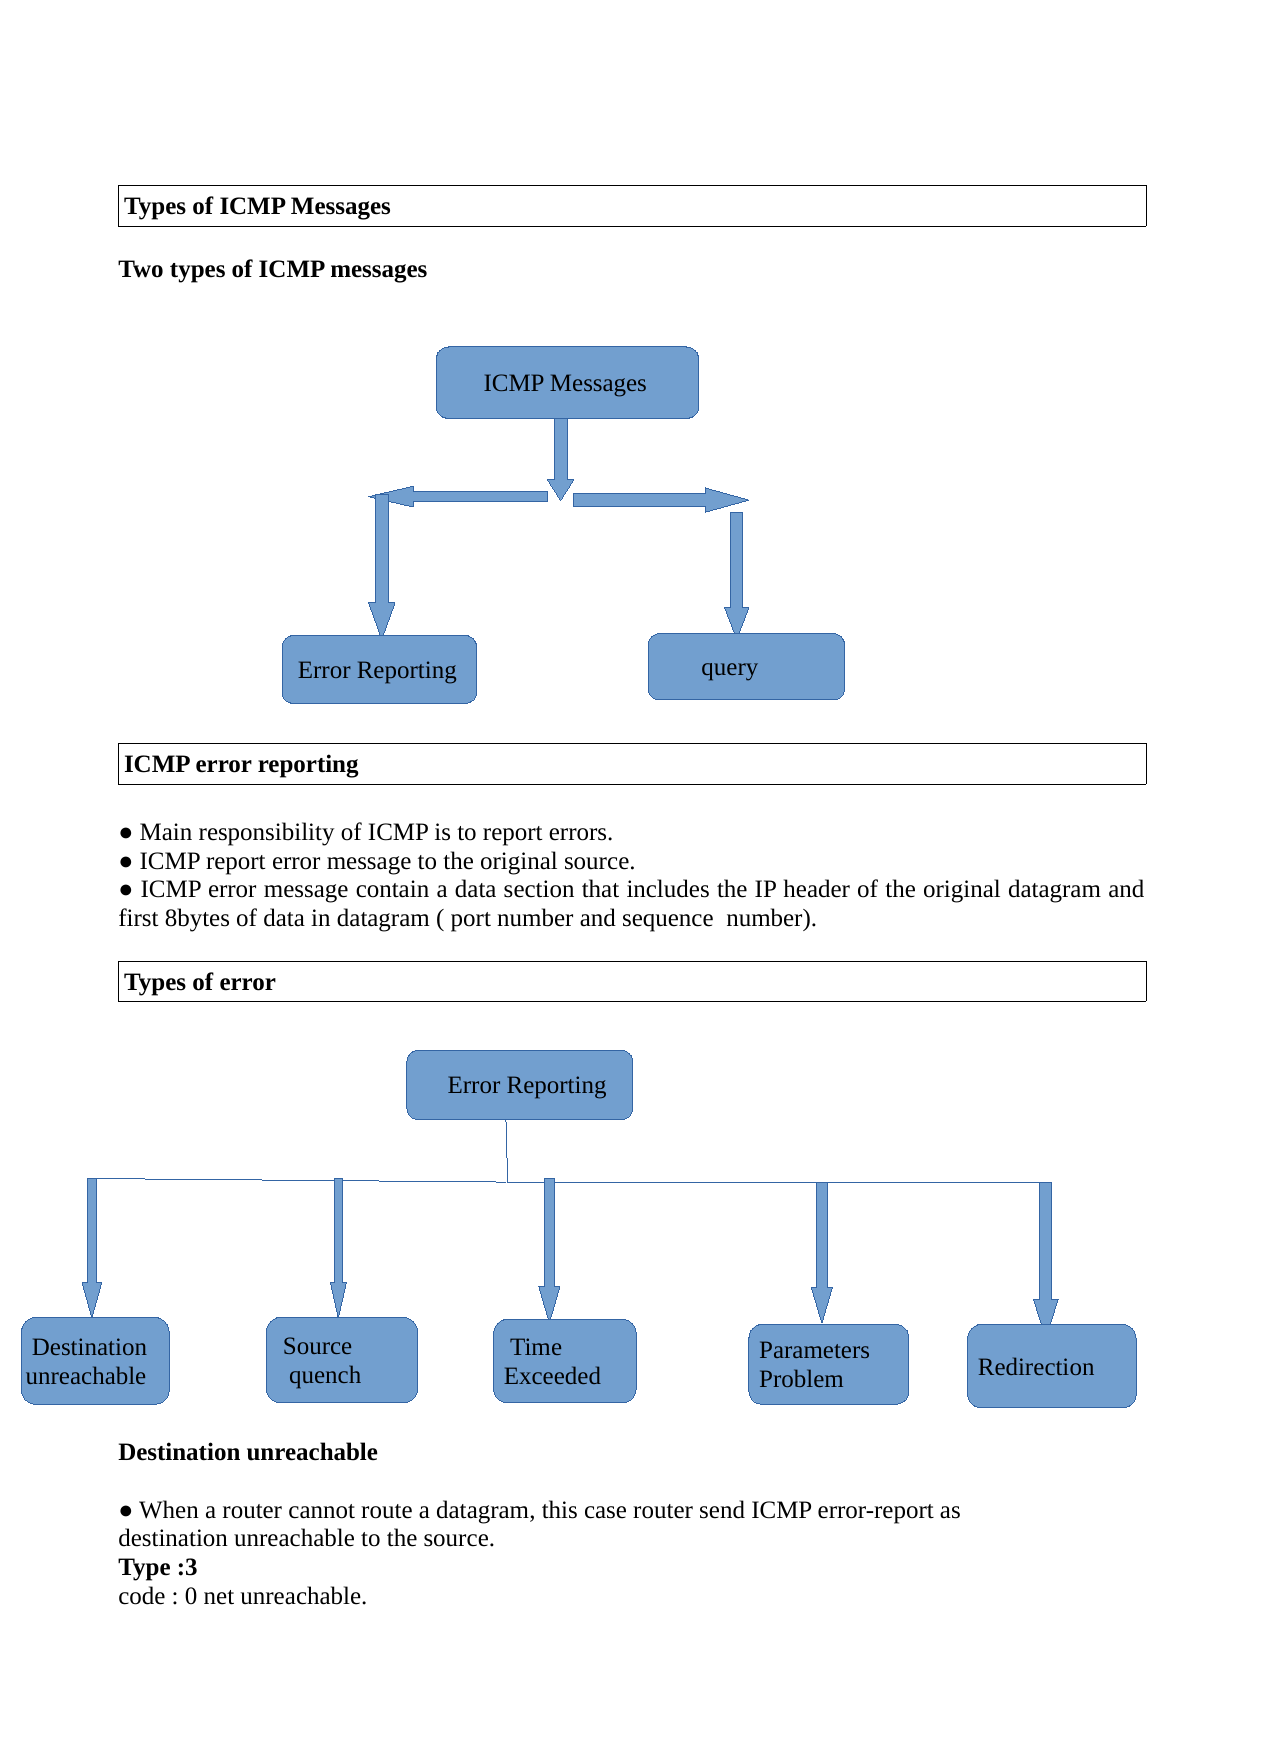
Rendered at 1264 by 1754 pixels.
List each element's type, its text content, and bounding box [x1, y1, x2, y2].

table_header Types of ICMP Messages [119, 186, 1146, 226]
text ● When a router cannot route a datagram, this case router send ICMP error-report as [118, 1495, 1146, 1523]
text Two types of ICMP messages [118, 254, 1146, 283]
text code : 0 net unreachable. [118, 1581, 1146, 1610]
text ● Main responsibility of ICMP is to report errors. [118, 817, 1146, 846]
text ● ICMP report error message to the original source. [118, 846, 1146, 874]
table_header Types of error [119, 962, 1146, 1001]
table_header ICMP error reporting [119, 744, 1146, 783]
text Type :3 [118, 1552, 1146, 1581]
text destination unreachable to the source. [118, 1523, 1146, 1552]
text Destination unreachable [118, 1437, 1146, 1466]
text ● ICMP error message contain a data section that includes the IP header of the original datagram and first 8bytes of data in datagram ( port number and sequence number). [118, 874, 1146, 932]
